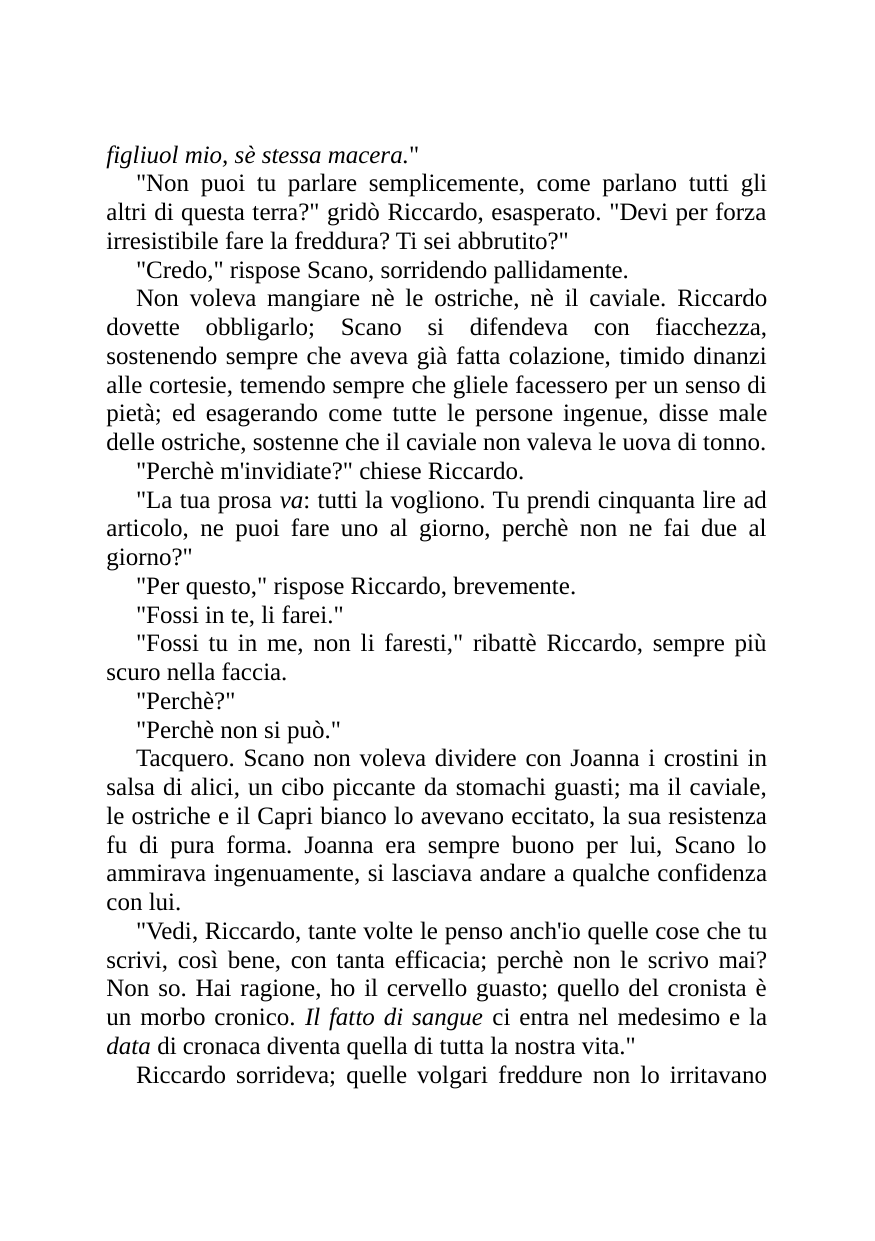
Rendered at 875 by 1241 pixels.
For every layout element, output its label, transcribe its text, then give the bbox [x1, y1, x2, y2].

text "Fossi in te, li farei." [106, 600, 768, 628]
text "Perchè non si può." [106, 715, 768, 743]
text "Per questo," rispose Riccardo, brevemente. [106, 571, 768, 600]
text Non voleva mangiare nè le ostriche, nè il caviale. Riccardo dovette obbligarlo; Scano si difendeva con fiacchezza, sostenendo sempre che aveva già fatta colazione, timido dinanzi alle cortesie, temendo sempre che gliele facessero per un senso di pietà; ed esagerando come tutte le persone ingenue, disse male delle ostriche, sostenne che il caviale non valeva le uova di tonno. [106, 283, 768, 456]
text "Non puoi tu parlare semplicemente, come parlano tutti gli altri di questa terra?" gridò Riccardo, esasperato. "Devi per forza irresistibile fare la freddura? Ti sei abbrutito?" [106, 168, 768, 255]
text Tacquero. Scano non voleva dividere con Joanna i crostini in salsa di alici, un cibo piccante da stomachi guasti; ma il caviale, le ostriche e il Capri bianco lo avevano eccitato, la sua resistenza fu di pura forma. Joanna era sempre buono per lui, Scano lo ammirava ingenuamente, si lasciava andare a qualche confidenza con lui. [106, 743, 768, 916]
text "La tua prosa va: tutti la vogliono. Tu prendi cinquanta lire ad articolo, ne puoi fare uno al giorno, perchè non ne fai due al giorno?" [106, 485, 768, 571]
text Riccardo sorrideva; quelle volgari freddure non lo irritavano [106, 1060, 768, 1088]
text "Fossi tu in me, non li faresti," ribattè Riccardo, sempre più scuro nella faccia. [106, 628, 768, 686]
text "Perchè?" [106, 686, 768, 715]
text figliuol mio, sè stessa macera." [106, 140, 768, 168]
text "Vedi, Riccardo, tante volte le penso anch'io quelle cose che tu scrivi, così bene, con tanta efficacia; perchè non le scrivo mai? Non so. Hai ragione, ho il cervello guasto; quello del cronista è un morbo cronico. Il fatto di sangue ci entra nel medesimo e la data di cronaca diventa quella di tutta la nostra vita." [106, 916, 768, 1060]
text "Credo," rispose Scano, sorridendo pallidamente. [106, 255, 768, 283]
text "Perchè m'invidiate?" chiese Riccardo. [106, 456, 768, 485]
